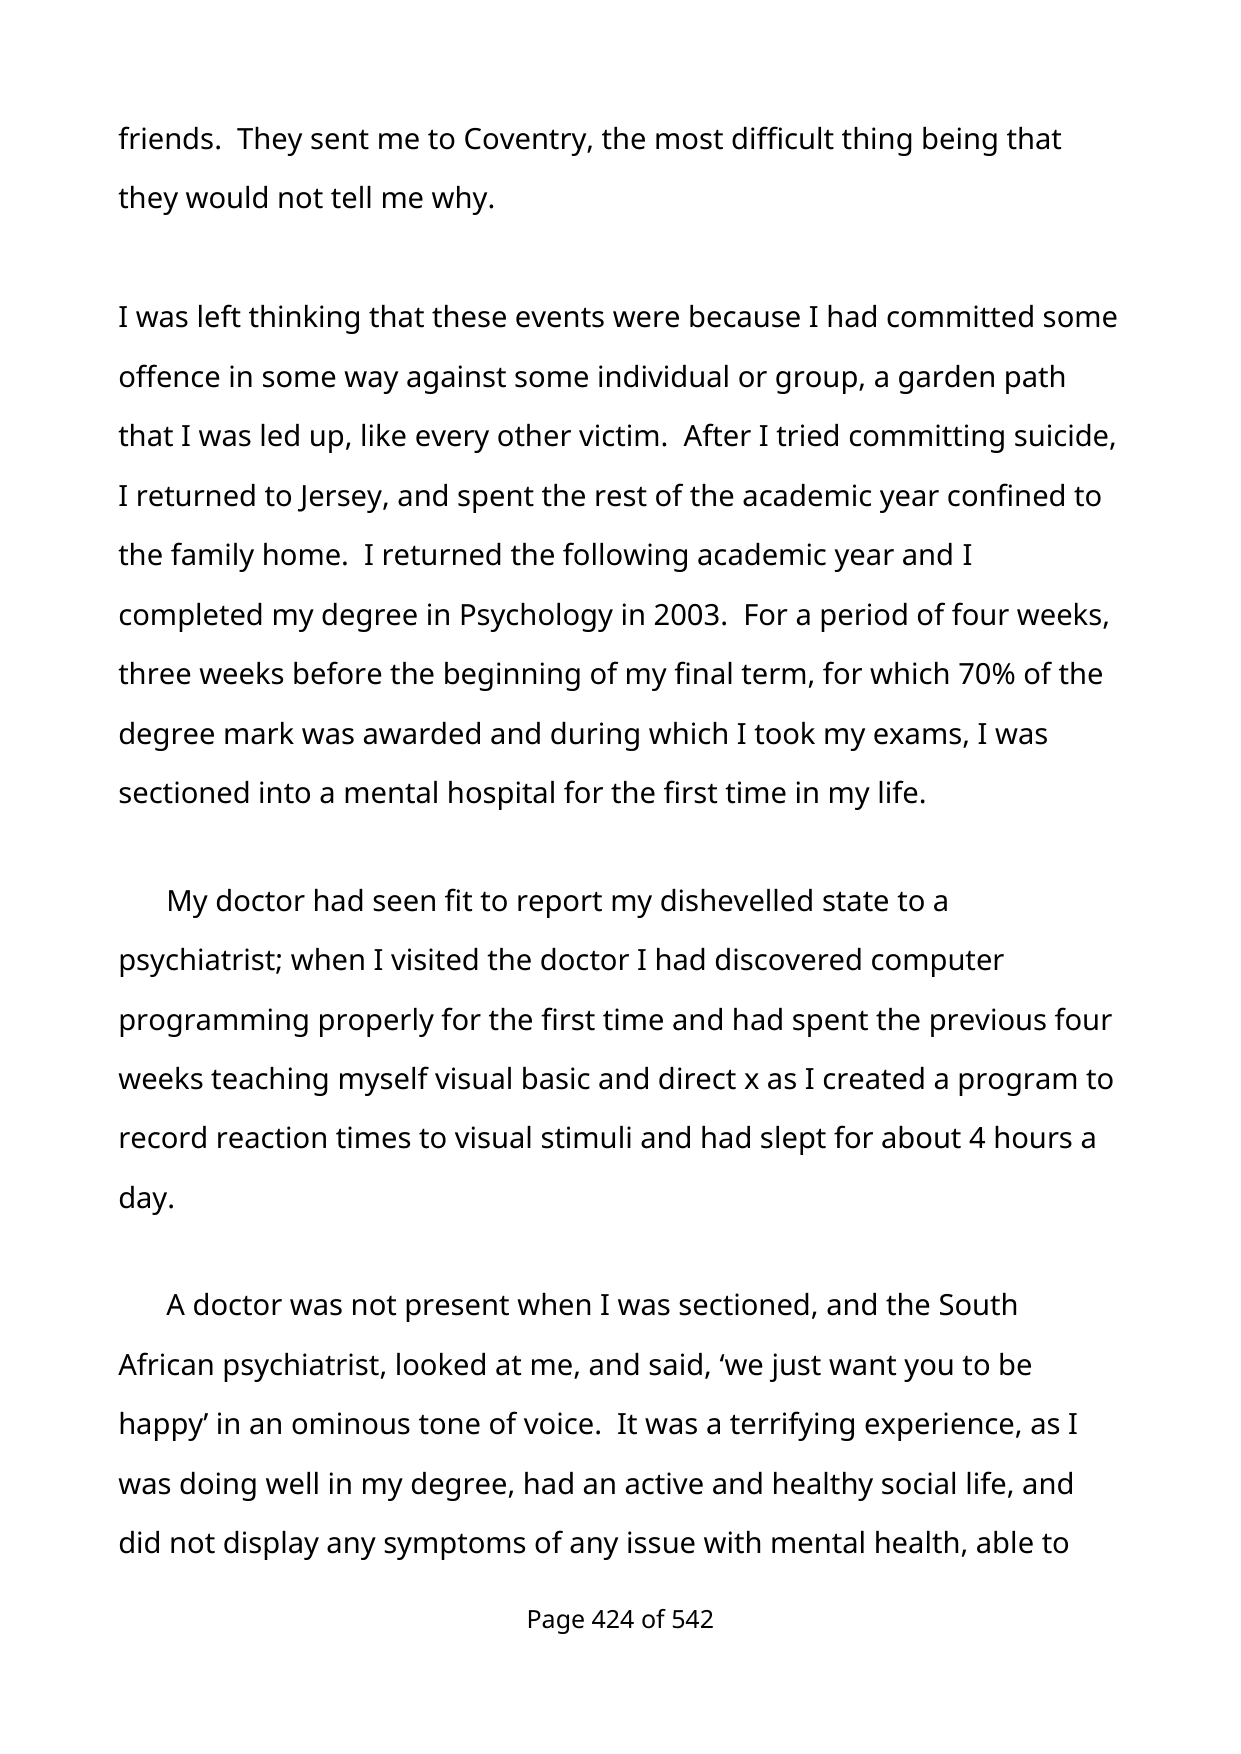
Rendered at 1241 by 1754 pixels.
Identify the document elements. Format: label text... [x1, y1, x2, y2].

text A doctor was not present when I was sectioned, and the South African psychiatrist, looked at me, and said, ‘we just want you to be happy’ in an ominous tone of voice. It was a terrifying experience, as I was doing well in my degree, had an active and healthy social life, and did not display any symptoms of any issue with mental health, able to [118, 1284, 1122, 1562]
text My doctor had seen fit to report my dishevelled state to a psychiatrist; when I visited the doctor I had discovered computer programming properly for the first time and had spent the previous four weeks teaching myself visual basic and direct x as I created a program to record reaction times to visual stimuli and had slept for about 4 hours a day. [118, 880, 1122, 1217]
text friends. They sent me to Coventry, the most difficult thing being that they would not tell me why. I was left thinking that these events were because I had committed some offence in some way against some individual or group, a garden path that I was led up, like every other victim. After I tried committing suicide, I returned to Jersey, and spent the rest of the academic year confined to the family home. I returned the following academic year and I completed my degree in Psychology in 2003. For a period of four weeks, three weeks before the beginning of my final term, for which 70% of the degree mark was awarded and during which I took my exams, I was sectioned into a mental hospital for the first time in my life. [118, 118, 1122, 812]
